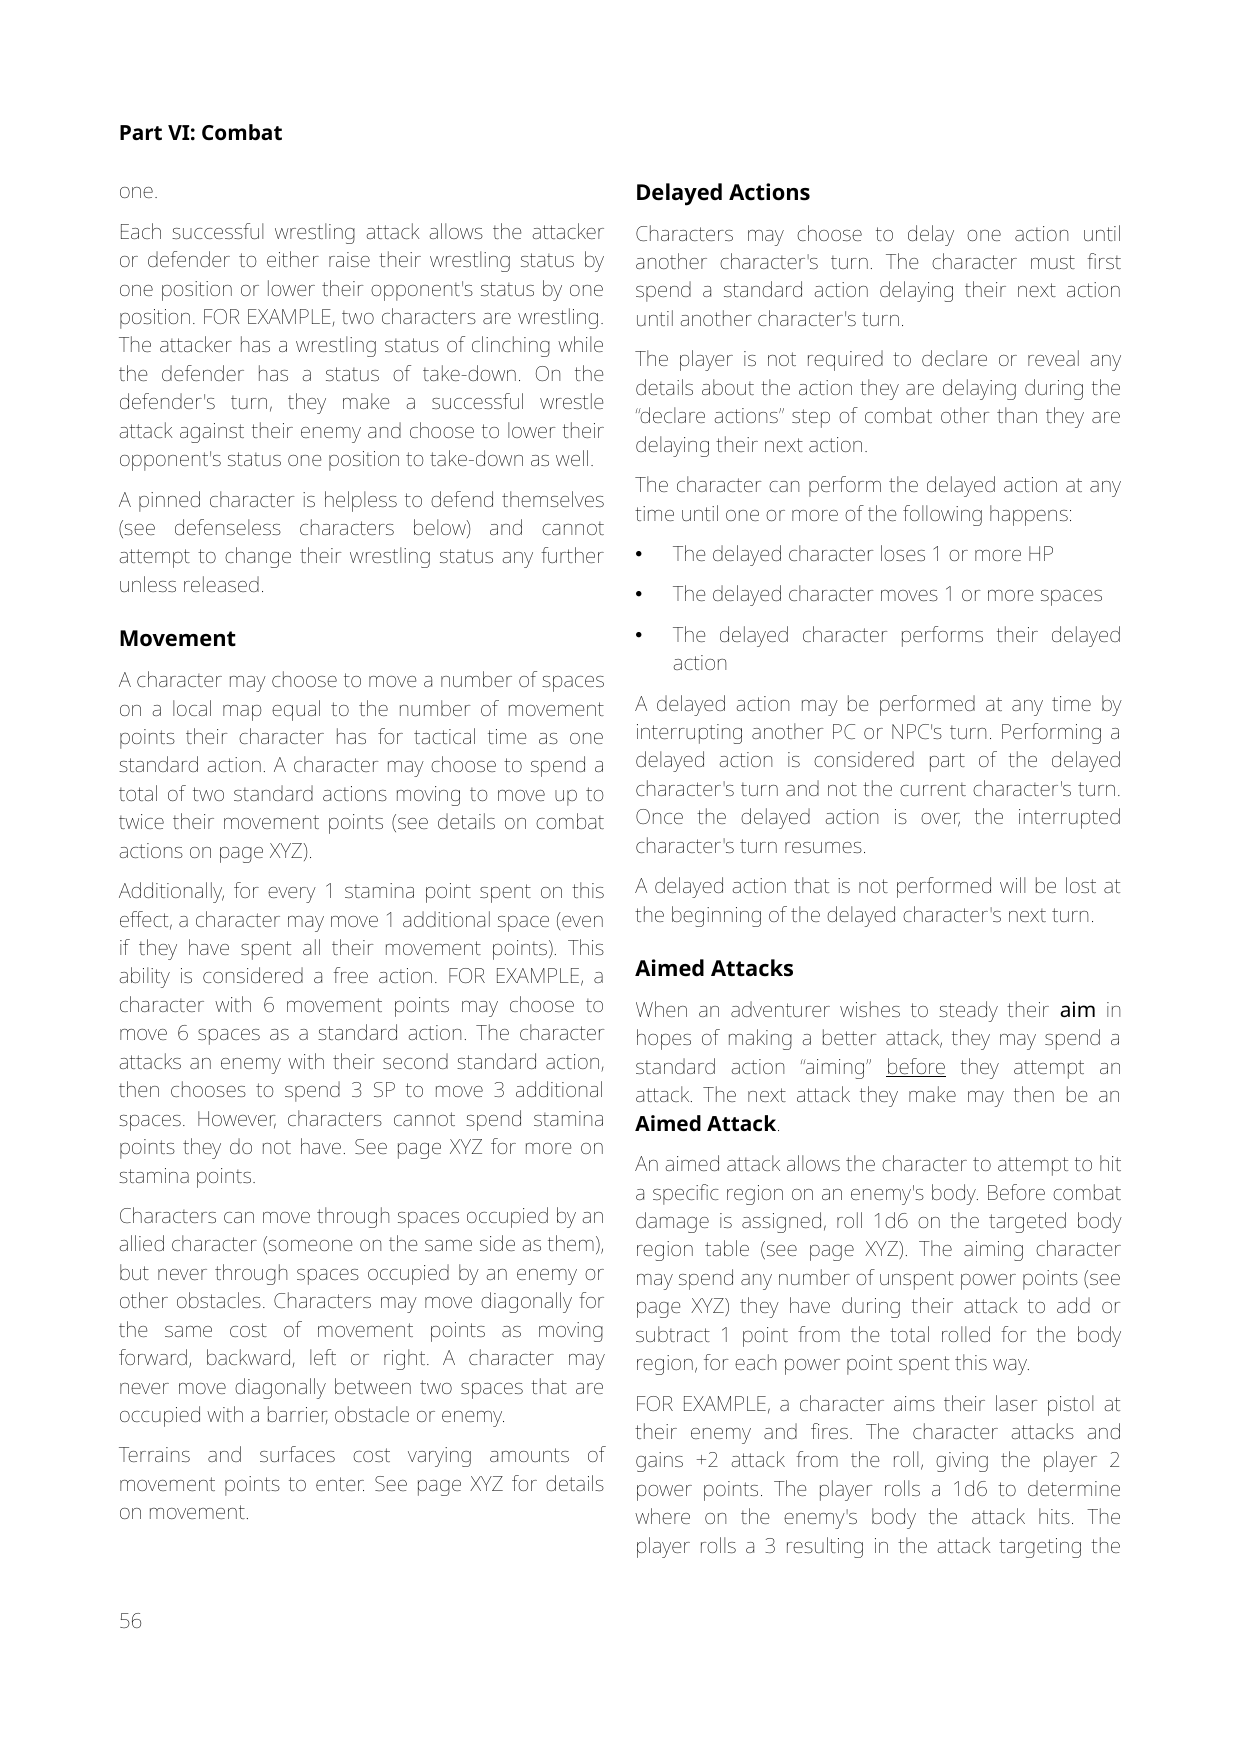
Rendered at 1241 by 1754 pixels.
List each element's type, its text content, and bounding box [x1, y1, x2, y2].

text The player is not required to declare or reveal any details about the action they are delaying during the “declare actions” step of combat other than they are delaying their next action. [635, 344, 1122, 458]
text When an adventurer wishes to steady their aim in hopes of making a better attack, they may spend a standard action “aiming” before they attempt an attack. The next attack they make may then be an Aimed Attack. [635, 995, 1122, 1137]
text A delayed action may be performed at any time by interrupting another PC or NPC's turn. Performing a delayed action is considered part of the delayed character's turn and not the current character's turn. Once the delayed action is over, the interrupted character's turn resumes. [635, 689, 1122, 859]
text Additionally, for every 1 stamina point spent on this effect, a character may move 1 additional space (even if they have spent all their movement points). This ability is considered a free action. FOR EXAMPLE, a character with 6 movement points may choose to move 6 spaces as a standard action. The character attacks an enemy with their second standard action, then chooses to spend 3 SP to move 3 additional spaces. However, characters cannot spend stamina points they do not have. See page XYZ for more on stamina points. [118, 876, 605, 1189]
subtitle Aimed Attacks [635, 953, 1122, 982]
text A pinned character is helpless to defend themselves (see defenseless characters below) and cannot attempt to change their wrestling status any further unless released. [118, 485, 605, 598]
subtitle Delayed Actions [635, 176, 1122, 206]
subtitle Movement [118, 623, 605, 653]
text Terrains and surfaces cost varying amounts of movement points to enter. See page XYZ for details on movement. [118, 1441, 605, 1526]
list The delayed character performs their delayed action [635, 620, 1122, 677]
text A character may choose to move a number of spaces on a local map equal to the number of movement points their character has for tactical time as one standard action. A character may choose to spend a total of two standard actions moving to move up to twice their movement points (see details on combat actions on page XYZ). [118, 665, 605, 864]
text FOR EXAMPLE, a character aims their laser pistol at their enemy and fires. The character attacks and gains +2 attack from the roll, giving the player 2 power points. The player rolls a 1d6 to determine where on the enemy's body the attack hits. The player rolls a 3 resulting in the attack targeting the [635, 1389, 1122, 1559]
text The character can perform the delayed action at any time until one or more of the following happens: [635, 470, 1122, 527]
text Characters may choose to delay one action until another character's turn. The character must first spend a standard action delaying their next action until another character's turn. [635, 219, 1122, 332]
text Each successful wrestling attack allows the attacker or defender to either raise their wrestling status by one position or lower their opponent's status by one position. FOR EXAMPLE, two characters are wrestling. The attacker has a wrestling status of clinching while the defender has a status of take-down. On the defender's turn, they make a successful wrestle attack against their enemy and choose to lower their opponent's status one position to take-down as well. [118, 217, 605, 473]
list The delayed character moves 1 or more spaces [635, 579, 1122, 608]
text Characters can move through spaces occupied by an allied character (someone on the same side as them), but never through spaces occupied by an enemy or other obstacles. Characters may move diagonally for the same cost of movement points as moving forward, backward, left or right. A character may never move diagonally between two spaces that are occupied with a barrier, obstacle or enemy. [118, 1201, 605, 1429]
list The delayed character loses 1 or more HP [635, 539, 1122, 567]
text one. [118, 176, 605, 205]
text An aimed attack allows the character to attempt to hit a specific region on an enemy's body. Before combat damage is assigned, roll 1d6 on the targeted body region table (see page XYZ). The aiming character may spend any number of unspent power points (see page XYZ) they have during their attack to add or subtract 1 point from the total rolled for the body region, for each power point spent this way. [635, 1149, 1122, 1377]
text A delayed action that is not performed will be lost at the beginning of the delayed character's next turn. [635, 871, 1122, 928]
